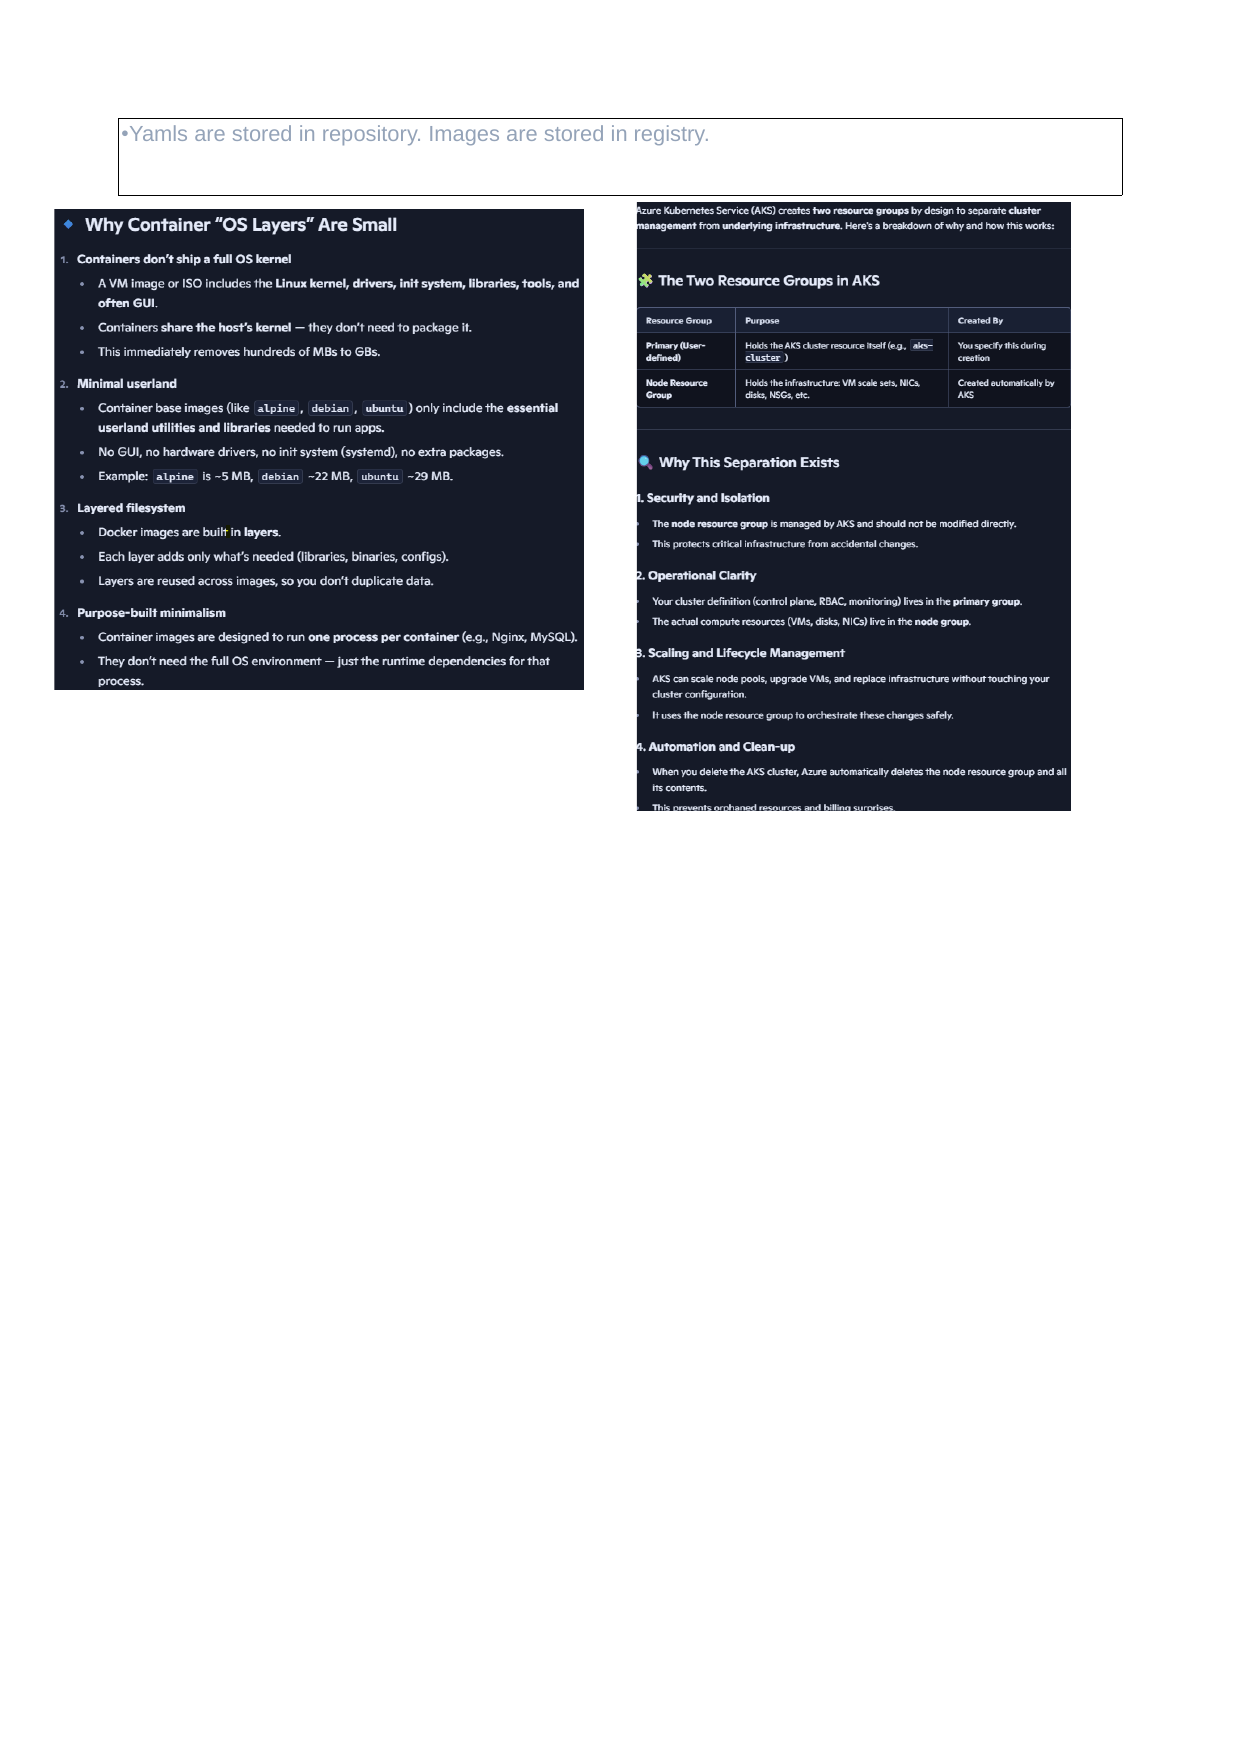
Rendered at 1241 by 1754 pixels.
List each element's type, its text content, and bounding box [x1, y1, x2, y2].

picture [54, 209, 584, 690]
list Yamls are stored in repository. Images are stored in registry. [119, 119, 1122, 195]
picture [636, 202, 1071, 811]
